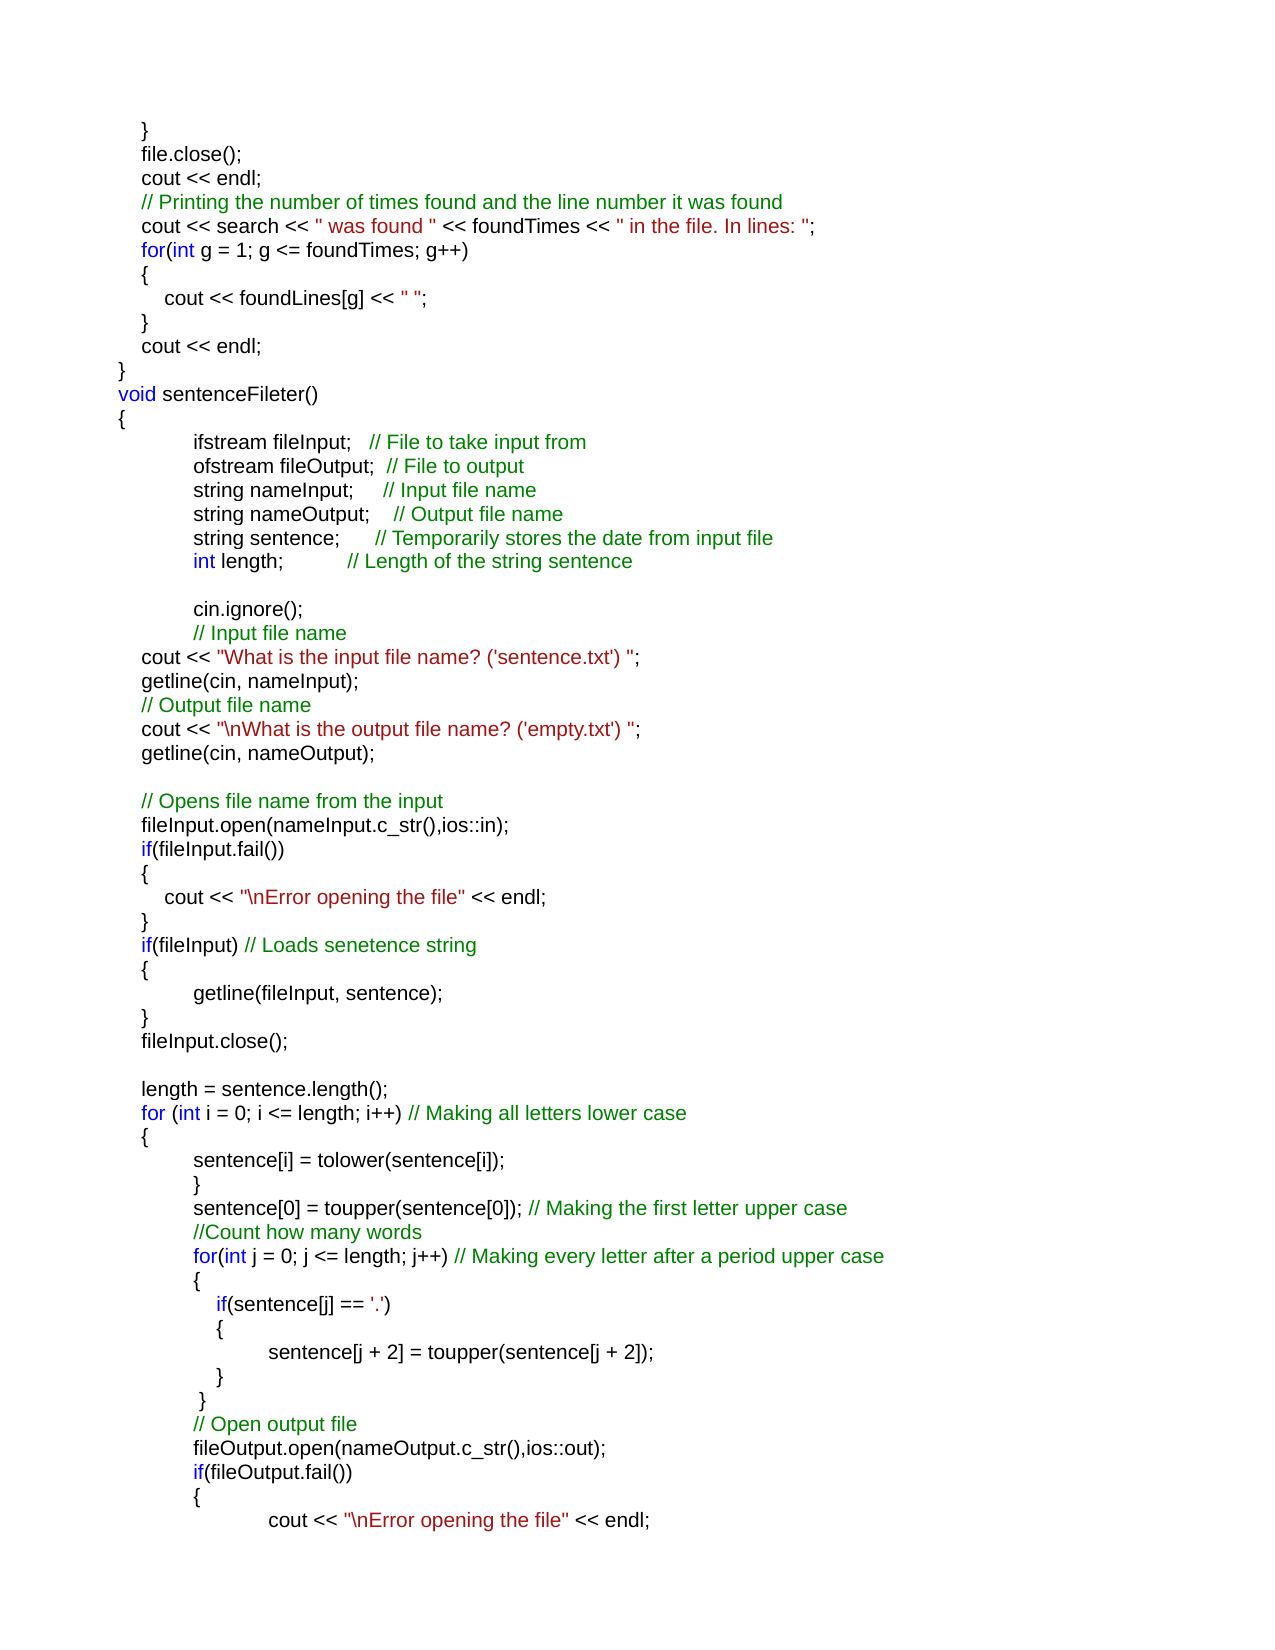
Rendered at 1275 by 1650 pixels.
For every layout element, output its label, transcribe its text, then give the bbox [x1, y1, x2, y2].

text cout << "\nError opening the file" << endl; [118, 1508, 1157, 1532]
text void sentenceFileter() [118, 382, 1157, 406]
text } [118, 1172, 1157, 1196]
text } [118, 118, 1157, 142]
text if(fileOutput.fail()) [118, 1460, 1157, 1484]
text } [118, 358, 1157, 382]
text // Printing the number of times found and the line number it was found [118, 190, 1157, 214]
text if(fileInput.fail()) [118, 837, 1157, 861]
text cout << search << " was found " << foundTimes << " in the file. In lines: "; [118, 214, 1157, 238]
text { [118, 1268, 1157, 1292]
text // Opens file name from the input [118, 789, 1157, 813]
text if(fileInput) // Loads senetence string [118, 933, 1157, 957]
text string nameInput; // Input file name [118, 477, 1157, 501]
text } [118, 310, 1157, 334]
text sentence[0] = toupper(sentence[0]); // Making the first letter upper case [118, 1196, 1157, 1220]
text { [118, 406, 1157, 429]
text string sentence; // Temporarily stores the date from input file [118, 525, 1157, 549]
text ifstream fileInput; // File to take input from [118, 429, 1157, 453]
text { [118, 1124, 1157, 1148]
text sentence[i] = tolower(sentence[i]); [118, 1148, 1157, 1172]
text getline(cin, nameInput); [118, 669, 1157, 693]
text ofstream fileOutput; // File to output [118, 453, 1157, 477]
text cout << endl; [118, 166, 1157, 190]
text for(int g = 1; g <= foundTimes; g++) [118, 238, 1157, 262]
text { [118, 861, 1157, 885]
text // Output file name [118, 693, 1157, 717]
text { [118, 262, 1157, 286]
text fileInput.close(); [118, 1028, 1157, 1052]
text cin.ignore(); [118, 597, 1157, 621]
text } [118, 1004, 1157, 1028]
text int length; // Length of the string sentence [118, 549, 1157, 573]
text getline(cin, nameOutput); [118, 741, 1157, 765]
text length = sentence.length(); [118, 1076, 1157, 1100]
text for (int i = 0; i <= length; i++) // Making all letters lower case [118, 1100, 1157, 1124]
text if(sentence[j] == '.') [118, 1292, 1157, 1316]
text cout << foundLines[g] << " "; [118, 286, 1157, 310]
text sentence[j + 2] = toupper(sentence[j + 2]); [118, 1340, 1157, 1364]
text getline(fileInput, sentence); [118, 981, 1157, 1004]
text for(int j = 0; j <= length; j++) // Making every letter after a period upper case [118, 1244, 1157, 1268]
text // Input file name [118, 621, 1157, 645]
text //Count how many words [118, 1220, 1157, 1244]
text } [118, 909, 1157, 933]
text fileInput.open(nameInput.c_str(),ios::in); [118, 813, 1157, 837]
text cout << endl; [118, 334, 1157, 358]
text { [118, 1484, 1157, 1508]
text file.close(); [118, 142, 1157, 166]
text string nameOutput; // Output file name [118, 501, 1157, 525]
text // Open output file [118, 1412, 1157, 1436]
text } [118, 1364, 1157, 1388]
text cout << "\nWhat is the output file name? ('empty.txt') "; [118, 717, 1157, 741]
text { [118, 1316, 1157, 1340]
text } [118, 1388, 1157, 1412]
text cout << "What is the input file name? ('sentence.txt') "; [118, 645, 1157, 669]
text { [118, 957, 1157, 981]
text cout << "\nError opening the file" << endl; [118, 885, 1157, 909]
text fileOutput.open(nameOutput.c_str(),ios::out); [118, 1436, 1157, 1460]
